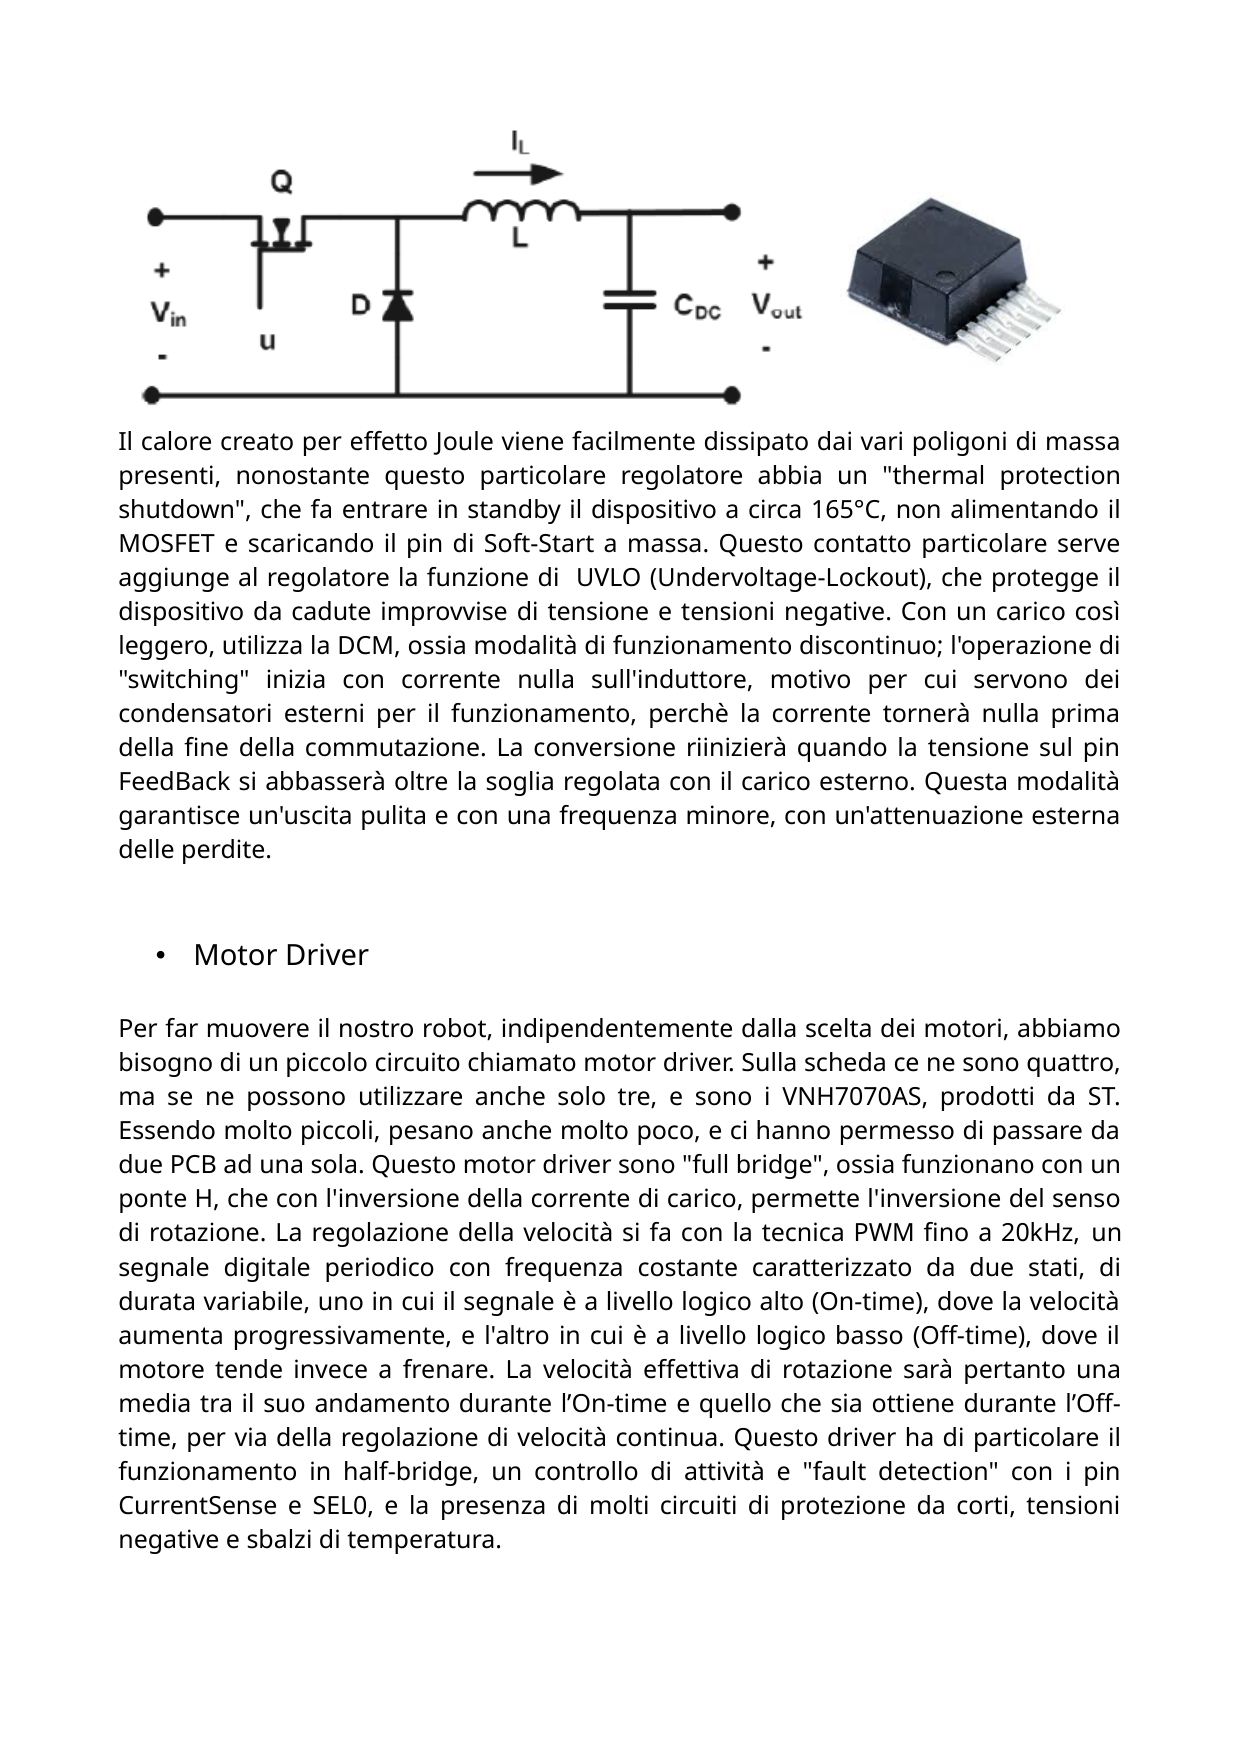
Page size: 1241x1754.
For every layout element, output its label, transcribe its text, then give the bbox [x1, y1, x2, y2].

list Motor Driver [156, 934, 1122, 974]
text Il calore creato per effetto Joule viene facilmente dissipato dai vari poligoni di massa presenti, nonostante questo particolare regolatore abbia un "thermal protection shutdown", che fa entrare in standby il dispositivo a circa 165°C, non alimentando il MOSFET e scaricando il pin di Soft-Start a massa. Questo contatto particolare serve aggiunge al regolatore la funzione di UVLO (Undervoltage-Lockout), che protegge il dispositivo da cadute improvvise di tensione e tensioni negative. Con un carico così leggero, utilizza la DCM, ossia modalità di funzionamento discontinuo; l'operazione di "switching" inizia con corrente nulla sull'induttore, motivo per cui servono dei condensatori esterni per il funzionamento, perchè la corrente tornerà nulla prima della fine della commutazione. La conversione riinizierà quando la tensione sul pin FeedBack si abbasserà oltre la soglia regolata con il carico esterno. Questa modalità garantisce un'uscita pulita e con una frequenza minore, con un'attenuazione esterna delle perdite. [118, 118, 1122, 866]
text Per far muovere il nostro robot, indipendentemente dalla scelta dei motori, abbiamo bisogno di un piccolo circuito chiamato motor driver. Sulla scheda ce ne sono quattro, ma se ne possono utilizzare anche solo tre, e sono i VNH7070AS, prodotti da ST. Essendo molto piccoli, pesano anche molto poco, e ci hanno permesso di passare da due PCB ad una sola. Questo motor driver sono "full bridge", ossia funzionano con un ponte H, che con l'inversione della corrente di carico, permette l'inversione del senso di rotazione. La regolazione della velocità si fa con la tecnica PWM fino a 20kHz, un segnale digitale periodico con frequenza costante caratterizzato da due stati, di durata variabile, uno in cui il segnale è a livello logico alto (On-time), dove la velocità aumenta progressivamente, e l'altro in cui è a livello logico basso (Off-time), dove il motore tende invece a frenare. La velocità effettiva di rotazione sarà pertanto una media tra il suo andamento durante l’On-time e quello che sia ottiene durante l’Off-time, per via della regolazione di velocità continua. Questo driver ha di particolare il funzionamento in half-bridge, un controllo di attività e "fault detection" con i pin CurrentSense e SEL0, e la presenza di molti circuiti di protezione da corti, tensioni negative e sbalzi di temperatura. [118, 1011, 1122, 1556]
picture [126, 123, 813, 424]
picture [831, 159, 1075, 402]
